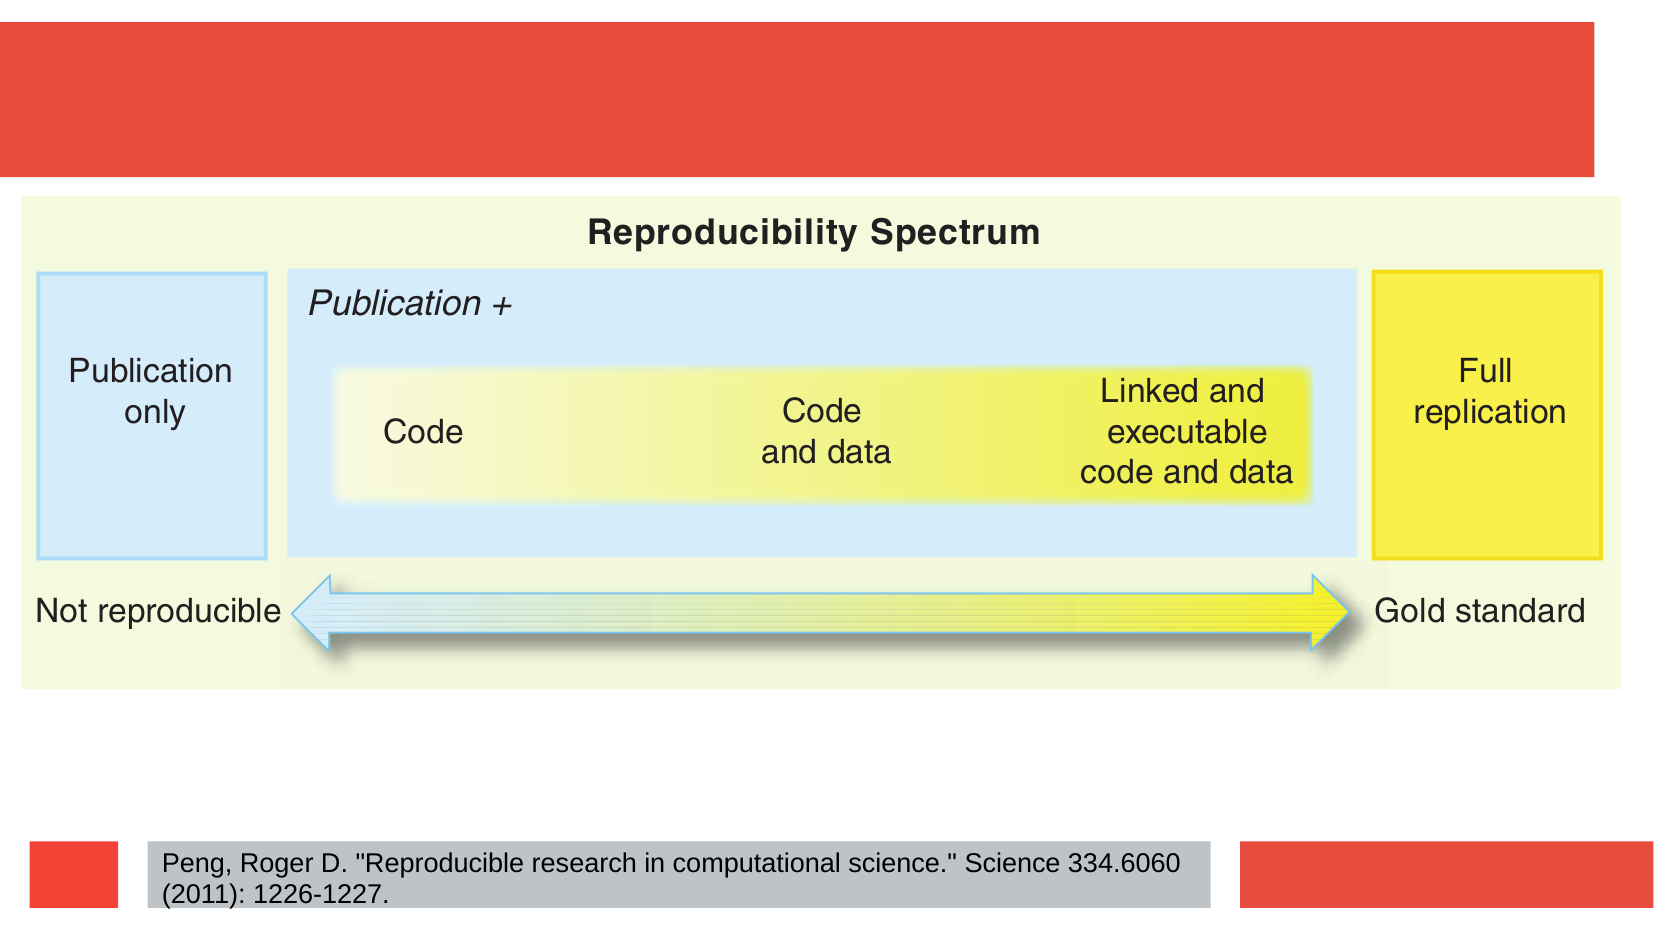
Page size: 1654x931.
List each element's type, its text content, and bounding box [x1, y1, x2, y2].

picture [21, 195, 1621, 691]
text_box Peng, Roger D. "Reproducible research in computational science." Science 334.6060 (2011): 1226-1227. [147, 841, 1216, 917]
